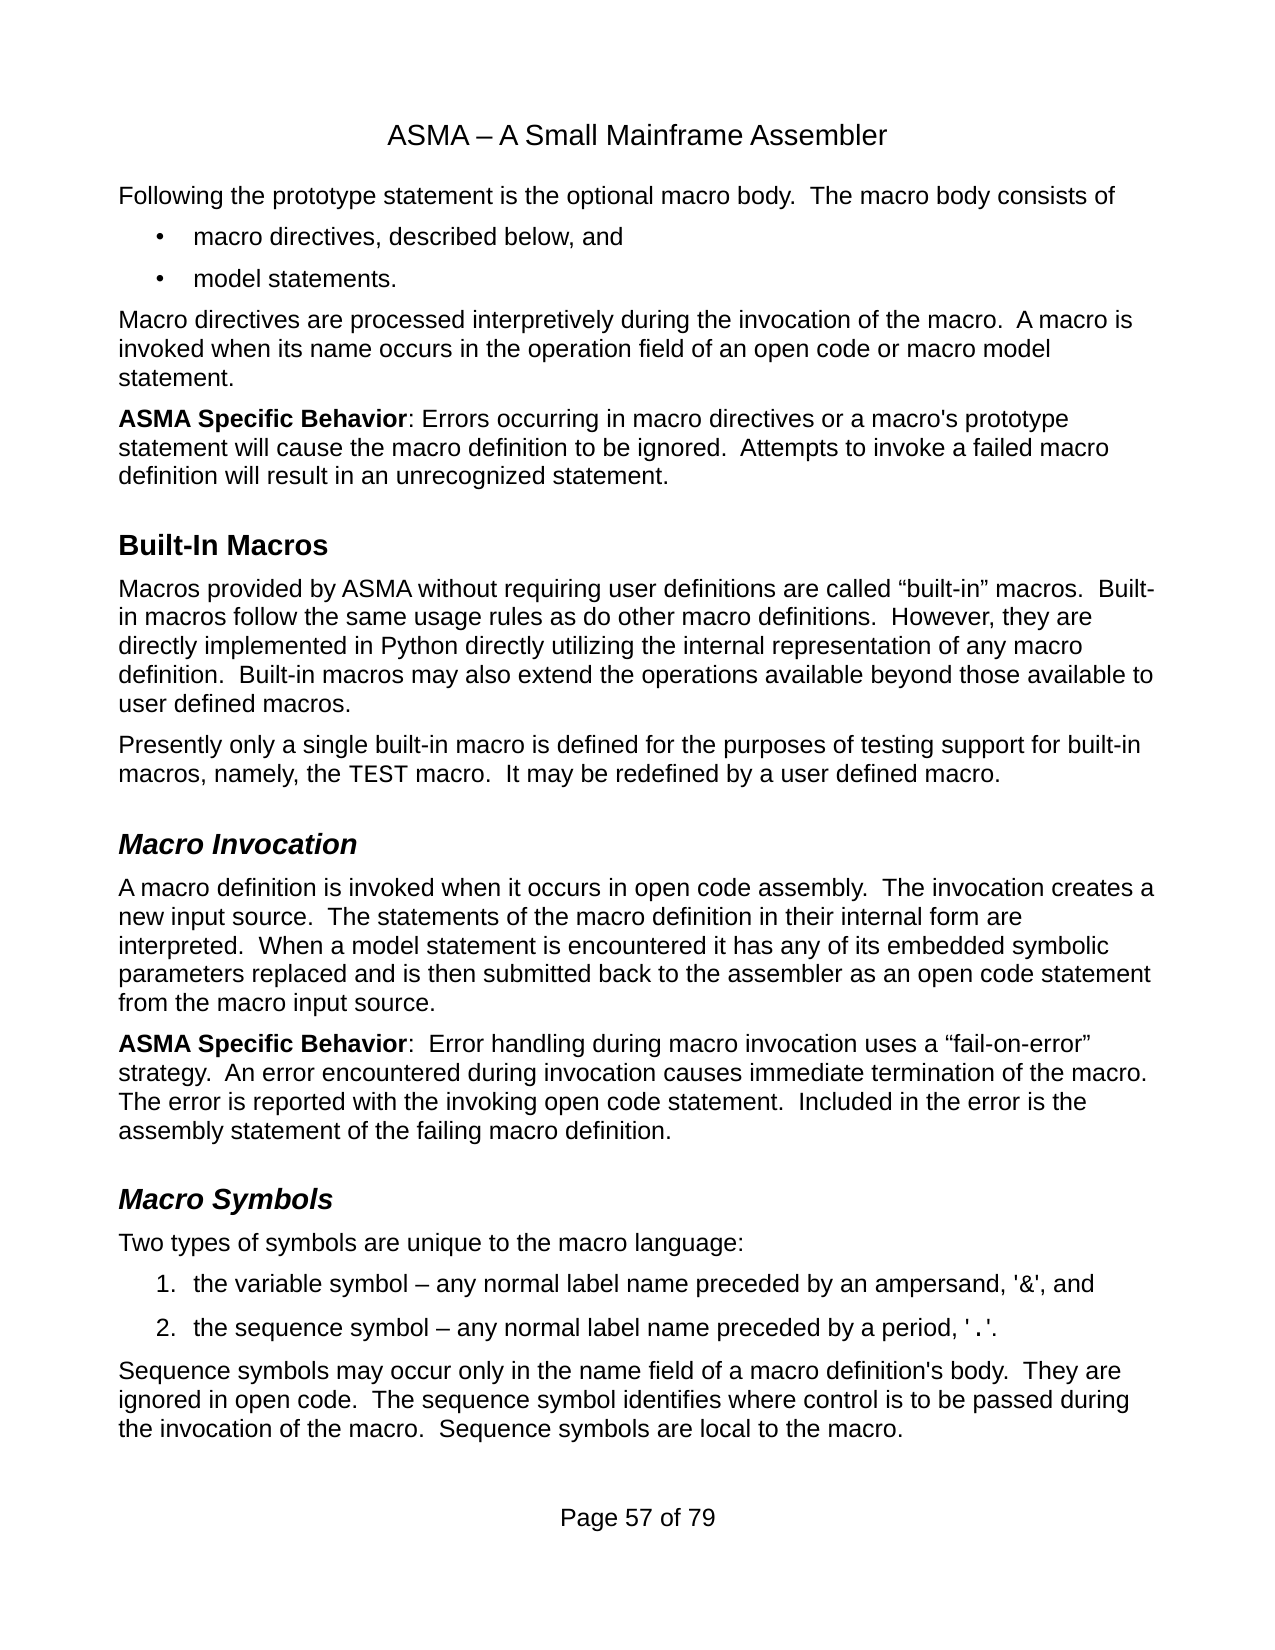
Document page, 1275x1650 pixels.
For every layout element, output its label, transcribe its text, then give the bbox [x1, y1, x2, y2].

list macro directives, described below, and [156, 222, 1157, 251]
text Following the prototype statement is the optional macro body. The macro body consists of [118, 181, 1157, 210]
subtitle Built-In Macros [118, 528, 1157, 561]
text Presently only a single built-in macro is defined for the purposes of testing support for built-in macros, namely, the TEST macro. It may be redefined by a user defined macro. [118, 730, 1157, 789]
text ASMA Specific Behavior: Error handling during macro invocation uses a “fail-on-error” strategy. An error encountered during invocation causes immediate termination of the macro. The error is reported with the invoking open code statement. Included in the error is the assembly statement of the failing macro definition. [118, 1029, 1157, 1144]
subtitle Macro Symbols [118, 1182, 1157, 1215]
text Sequence symbols may occur only in the name field of a macro definition's body. They are ignored in open code. The sequence symbol identifies where control is to be passed during the invocation of the macro. Sequence symbols are local to the macro. [118, 1356, 1157, 1442]
text ASMA Specific Behavior: Errors occurring in macro directives or a macro's prototype statement will cause the macro definition to be ignored. Attempts to invoke a failed macro definition will result in an unrecognized statement. [118, 404, 1157, 490]
text A macro definition is invoked when it occurs in open code assembly. The invocation creates a new input source. The statements of the macro definition in their internal form are interpreted. When a model statement is encountered it has any of its embedded symbolic parameters replaced and is then submitted back to the assembler as an open code statement from the macro input source. [118, 873, 1157, 1017]
list the variable symbol – any normal label name preceded by an ampersand, '&', and [156, 1269, 1157, 1300]
list the sequence symbol – any normal label name preceded by a period, '.'. [156, 1313, 1157, 1343]
subtitle Macro Invocation [118, 827, 1157, 861]
text Macro directives are processed interpretively during the invocation of the macro. A macro is invoked when its name occurs in the operation field of an open code or macro model statement. [118, 305, 1157, 391]
text Macros provided by ASMA without requiring user definitions are called “built-in” macros. Built-in macros follow the same usage rules as do other macro definitions. However, they are directly implemented in Python directly utilizing the internal representation of any macro definition. Built-in macros may also extend the operations available beyond those available to user defined macros. [118, 574, 1157, 717]
list model statements. [156, 264, 1157, 293]
text Two types of symbols are unique to the macro language: [118, 1228, 1157, 1257]
